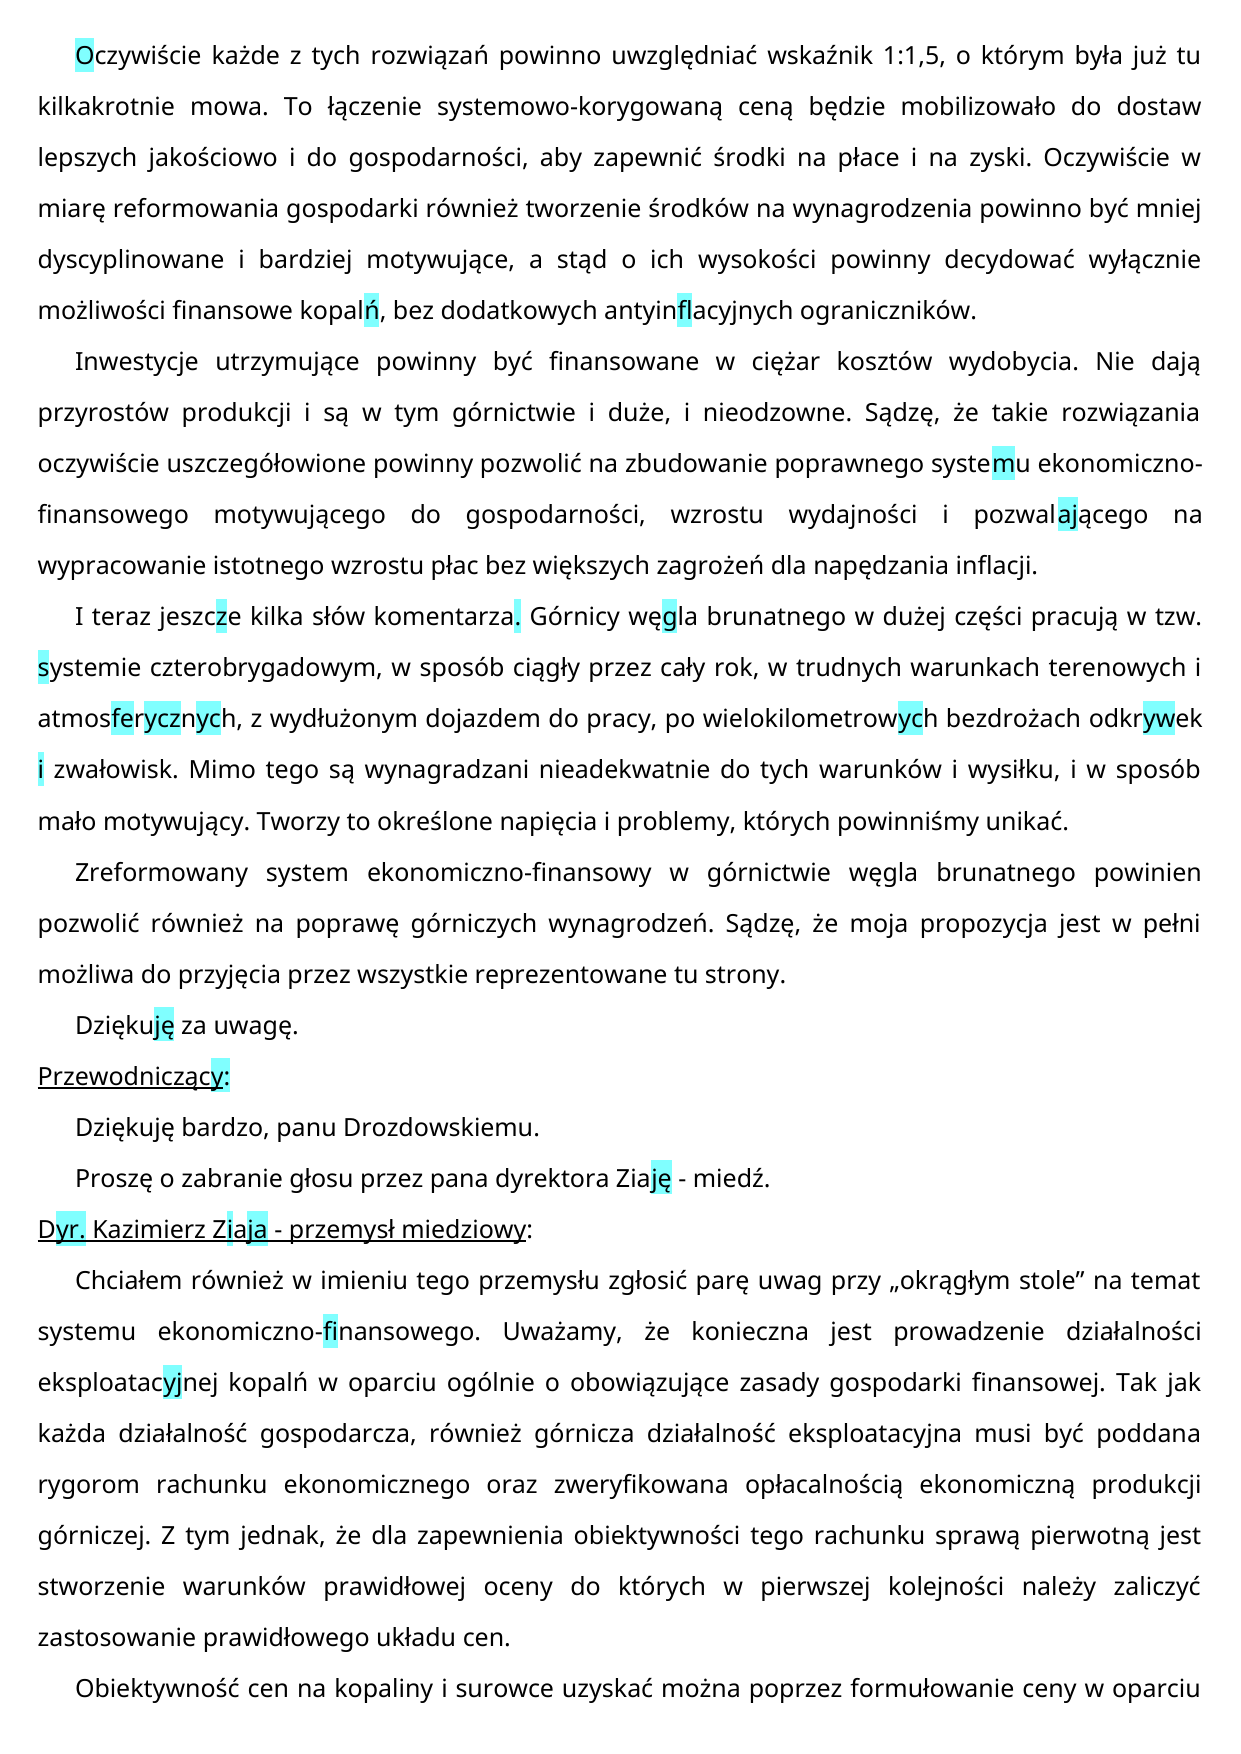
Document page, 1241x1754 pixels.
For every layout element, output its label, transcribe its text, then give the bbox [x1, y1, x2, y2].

text Zreformowany system ekonomiczno-finansowy w górnictwie węgla brunatnego powinien pozwolić również na poprawę górniczych wynagrodzeń. Sądzę, że moja propozycja jest w pełni możliwa do przyjęcia przez wszystkie reprezentowane tu strony. [37, 854, 1203, 990]
text Obiektywność cen na kopaliny i surowce uzyskać można poprzez formułowanie ceny w oparciu [37, 1671, 1203, 1705]
text Dziękuję bardzo, panu Drozdowskiemu. [37, 1109, 1203, 1143]
text Dziękuję za uwagę. [37, 1007, 1203, 1041]
text Przewodniczący: [37, 1058, 1203, 1092]
text Dyr. Kazimierz Ziaja - przemysł miedziowy: [37, 1211, 1203, 1246]
text Oczywiście każde z tych rozwiązań powinno uwzględniać wskaźnik 1:1,5, o którym była już tu kilkakrotnie mowa. To łączenie systemowo-korygowaną ceną będzie mobilizowało do dostaw lepszych jakościowo i do gospodarności, aby zapewnić środki na płace i na zyski. Oczywiście w miarę reformowania gospodarki również tworzenie środków na wynagrodzenia powinno być mniej dyscyplinowane i bardziej motywujące, a stąd o ich wysokości powinny decydować wyłącznie możliwości finansowe kopalń, bez dodatkowych antyinflacyjnych ograniczników. [37, 37, 1203, 327]
text Chciałem również w imieniu tego przemysłu zgłosić parę uwag przy „okrągłym stole” na temat systemu ekonomiczno-finansowego. Uważamy, że konieczna jest prowadzenie działalności eksploatacyjnej kopalń w oparciu ogólnie o obowiązujące zasady gospodarki finansowej. Tak jak każda działalność gospodarcza, również górnicza działalność eksploatacyjna musi być poddana rygorom rachunku ekonomicznego oraz zweryfikowana opłacalnością ekonomiczną produkcji górniczej. Z tym jednak, że dla zapewnienia obiektywności tego rachunku sprawą pierwotną jest stworzenie warunków prawidłowej oceny do których w pierwszej kolejności należy zaliczyć zastosowanie prawidłowego układu cen. [37, 1262, 1203, 1654]
text Proszę o zabranie głosu przez pana dyrektora Ziaję - miedź. [37, 1160, 1203, 1194]
text Inwestycje utrzymujące powinny być finansowane w ciężar kosztów wydobycia. Nie dają przyrostów produkcji i są w tym górnictwie i duże, i nieodzowne. Sądzę, że takie rozwiązania oczywiście uszczegółowione powinny pozwolić na zbudowanie poprawnego systemu ekonomiczno-finansowego motywującego do gospodarności, wzrostu wydajności i pozwalającego na wypracowanie istotnego wzrostu płac bez większych zagrożeń dla napędzania inflacji. [37, 344, 1203, 582]
text I teraz jeszcze kilka słów komentarza. Górnicy węgla brunatnego w dużej części pracują w tzw. systemie czterobrygadowym, w sposób ciągły przez cały rok, w trudnych warunkach terenowych i atmosferycznych, z wydłużonym dojazdem do pracy, po wielokilometrowych bezdrożach odkrywek i zwałowisk. Mimo tego są wynagradzani nieadekwatnie do tych warunków i wysiłku, i w sposób mało motywujący. Tworzy to określone napięcia i problemy, których powinniśmy unikać. [37, 599, 1203, 837]
